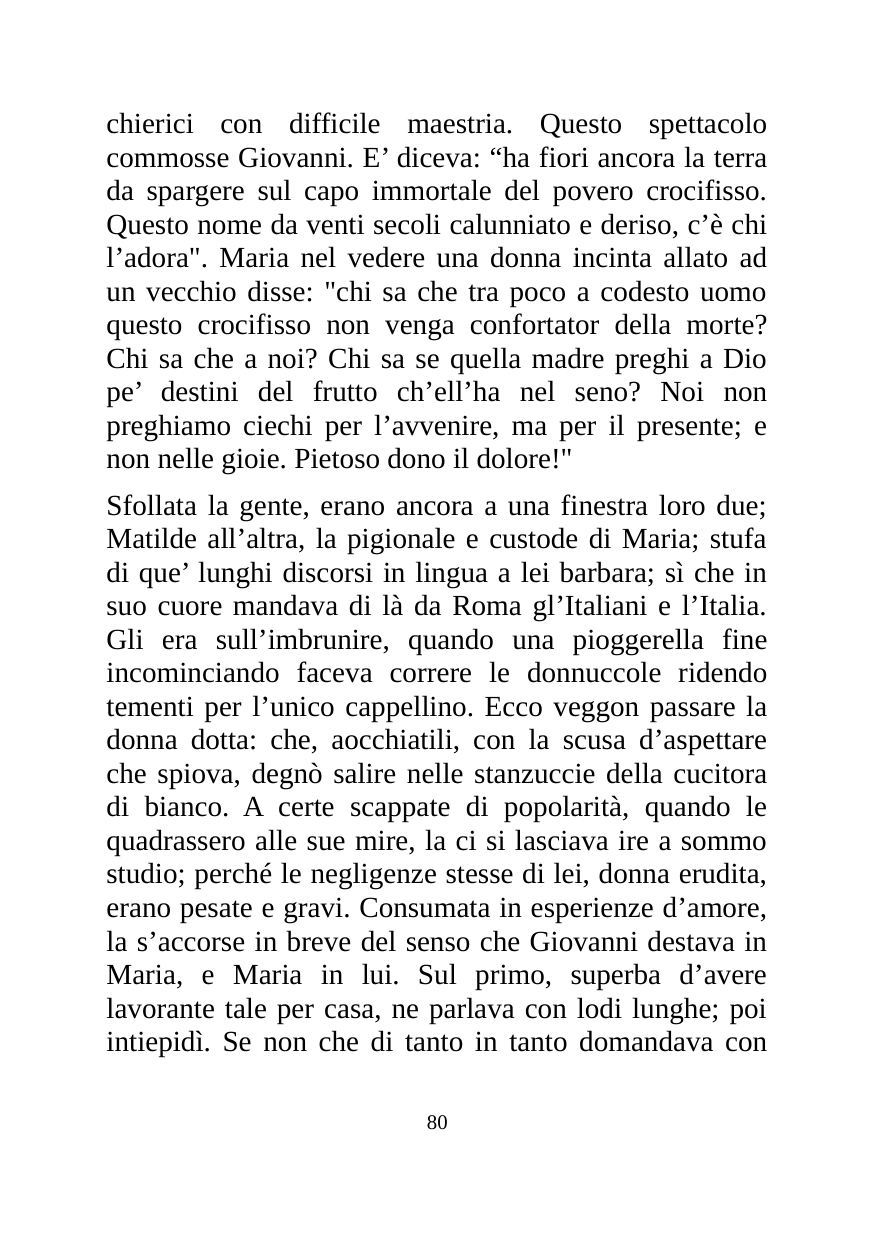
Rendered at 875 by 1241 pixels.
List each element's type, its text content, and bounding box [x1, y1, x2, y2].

text chierici con difficile maestria. Questo spettacolo commosse Giovanni. E’ diceva: “ha fiori ancora la terra da spargere sul capo immortale del povero crocifisso. Questo nome da venti secoli calunniato e deriso, c’è chi l’adora". Maria nel vedere una donna incinta allato ad un vecchio disse: "chi sa che tra poco a codesto uomo questo crocifisso non venga confortator della morte? Chi sa che a noi? Chi sa se quella madre preghi a Dio pe’ destini del frutto ch’ell’ha nel seno? Noi non preghiamo ciechi per l’avvenire, ma per il presente; e non nelle gioie. Pietoso dono il dolore!" [106, 106, 768, 475]
text Sfollata la gente, erano ancora a una finestra loro due; Matilde all’altra, la pigionale e custode di Maria; stufa di que’ lunghi discorsi in lingua a lei barbara; sì che in suo cuore mandava di là da Roma gl’Italiani e l’Italia. Gli era sull’imbrunire, quando una pioggerella fine incominciando faceva correre le donnuccole ridendo tementi per l’unico cappellino. Ecco veggon passare la donna dotta: che, aocchiatili, con la scusa d’aspettare che spiova, degnò salire nelle stanzuccie della cucitora di bianco. A certe scappate di popolarità, quando le quadrassero alle sue mire, la ci si lasciava ire a sommo studio; perché le negligenze stesse di lei, donna erudita, erano pesate e gravi. Consumata in esperienze d’amore, la s’accorse in breve del senso che Giovanni destava in Maria, e Maria in lui. Sul primo, superba d’avere lavorante tale per casa, ne parlava con lodi lunghe; poi intiepidì. Se non che di tanto in tanto domandava con [106, 488, 768, 1058]
